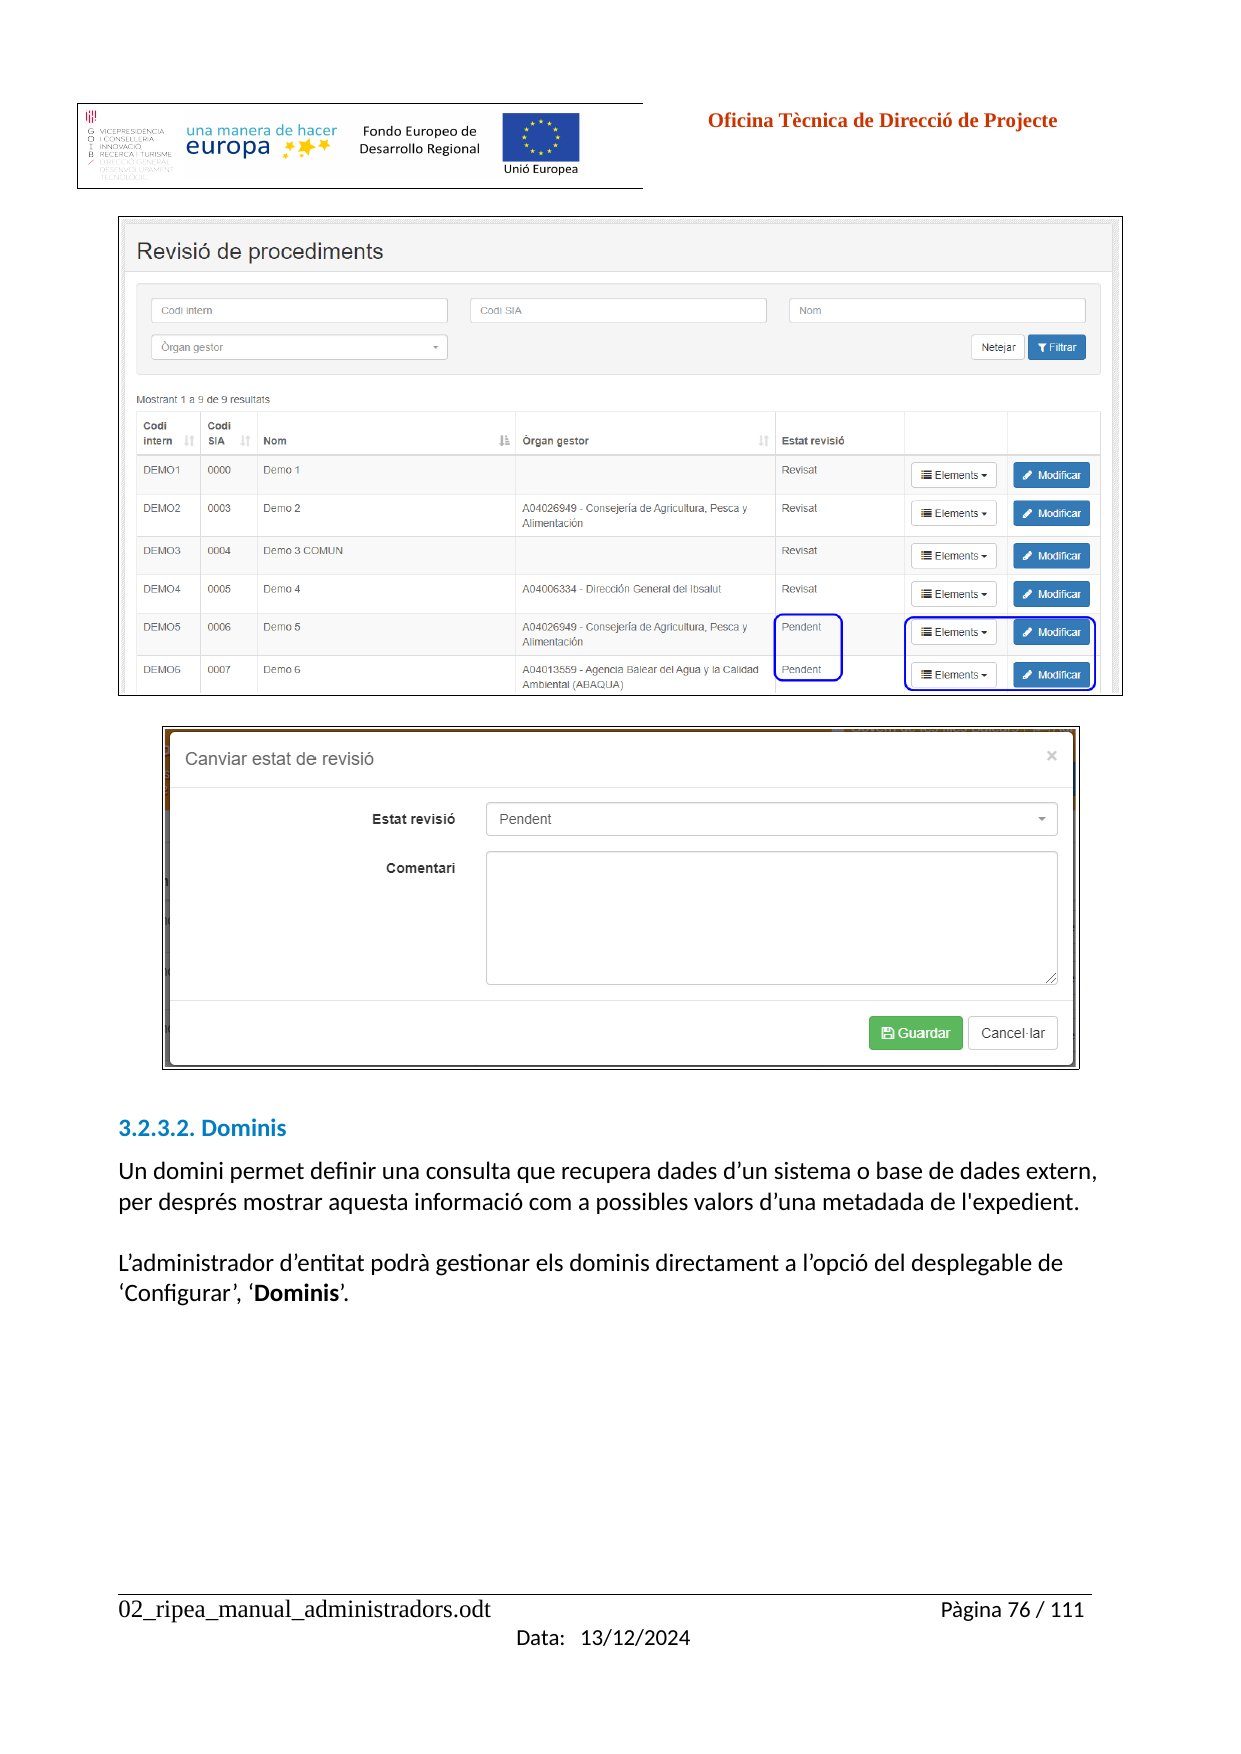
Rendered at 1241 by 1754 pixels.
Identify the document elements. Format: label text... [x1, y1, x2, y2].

picture [82, 108, 178, 182]
text Un domini permet definir una consulta que recupera dades d’un sistema o base de dades extern, per després mostrar aquesta informació com a possibles valors d’una metadada de l'expedient. [118, 1155, 1122, 1216]
picture [164, 729, 1076, 1067]
picture [184, 108, 585, 182]
subtitle 3.2.3.2. Dominis [118, 1112, 1122, 1143]
picture [121, 219, 1119, 693]
text L’administrador d’entitat podrà gestionar els dominis directament a l’opció del desplegable de ‘Configurar’, ‘Dominis’. [118, 1247, 1122, 1308]
